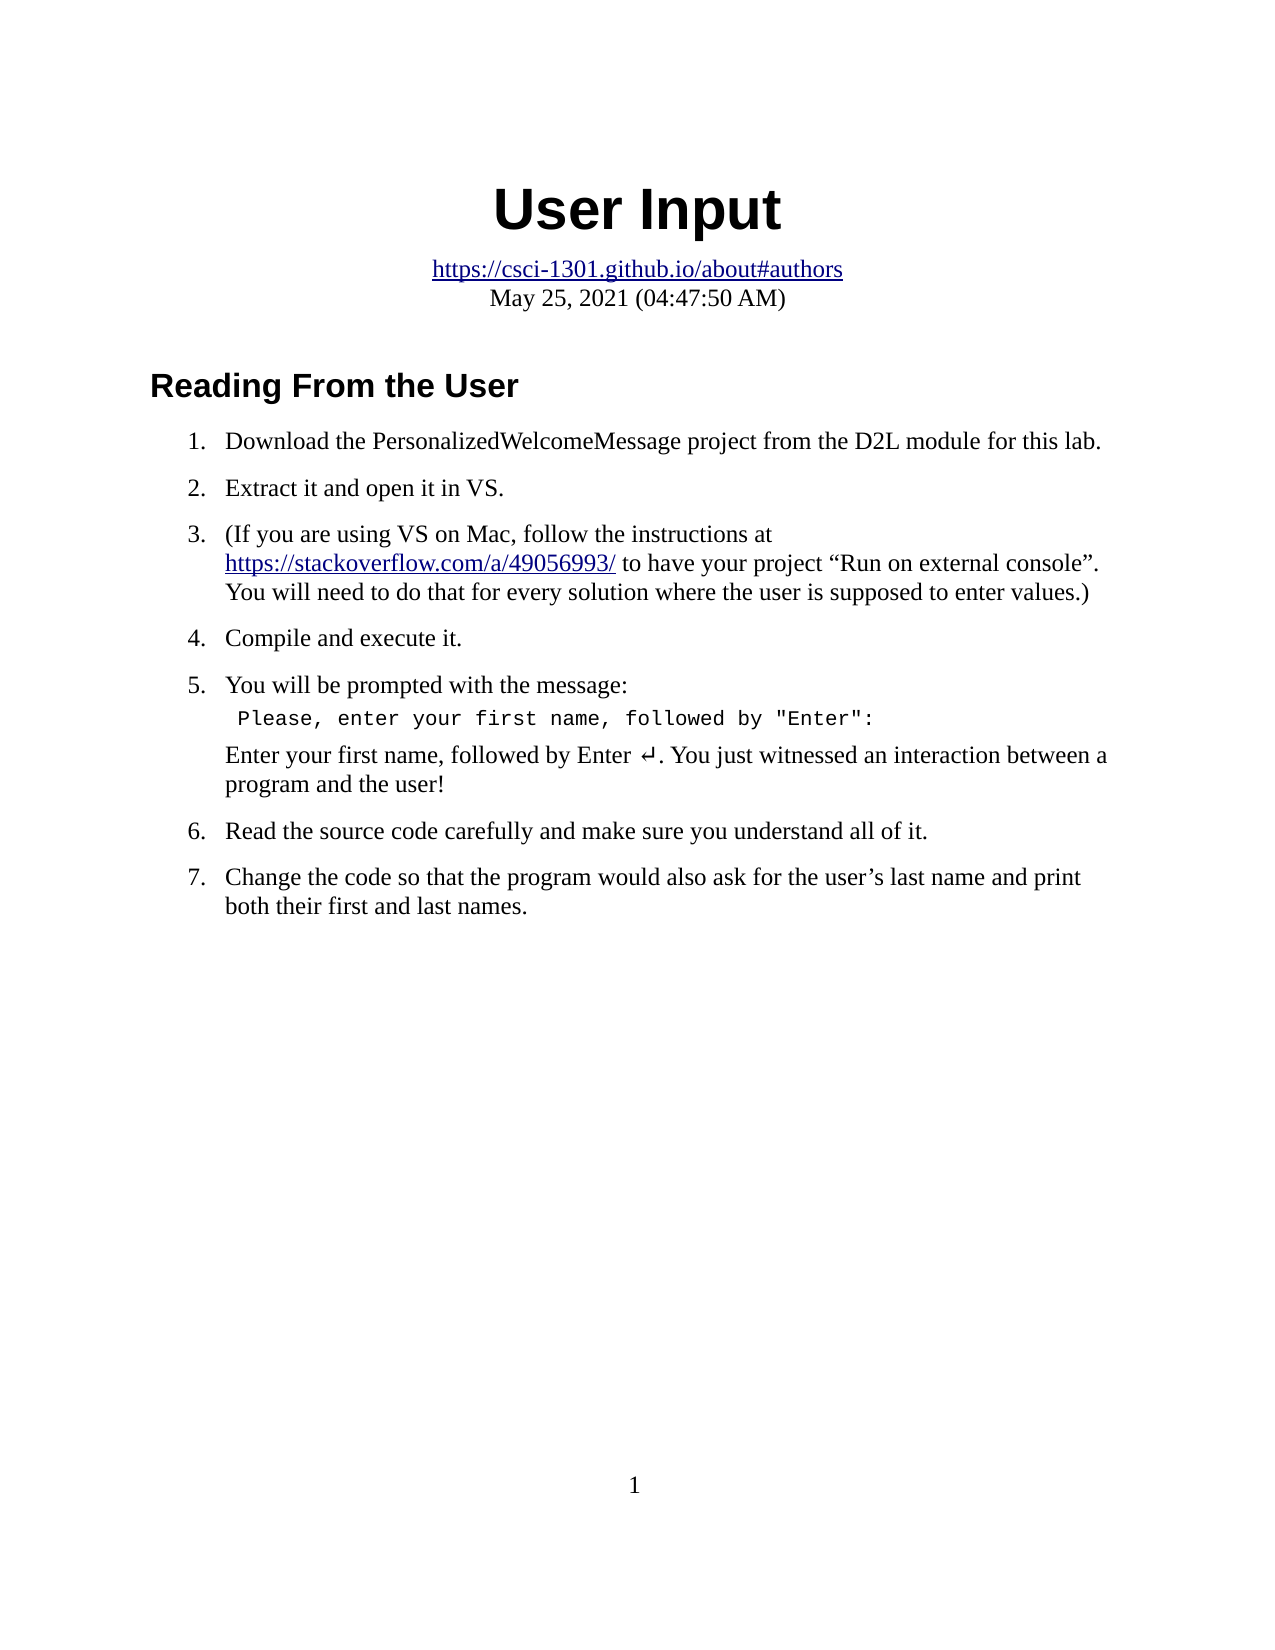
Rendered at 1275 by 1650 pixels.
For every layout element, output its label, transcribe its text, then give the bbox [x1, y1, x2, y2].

subtitle Reading From the User [150, 366, 1125, 404]
list (If you are using VS on Mac, follow the instructions at https://stackoverflow.com/a/49056993/ to have your project “Run on external console”. You will need to do that for every solution where the user is supposed to enter values.) [187, 519, 1125, 606]
list Enter your first name, followed by Enter ↵. You just witnessed an interaction between a program and the user! [187, 740, 1125, 798]
list You will be prompted with the message: [187, 670, 1125, 699]
title User Input [150, 175, 1125, 242]
list Please, enter your first name, followed by "Enter": [187, 708, 1125, 731]
list Compile and execute it. [187, 623, 1125, 652]
text https://csci-1301.github.io/about#authors [150, 254, 1125, 283]
list Read the source code carefully and make sure you understand all of it. [187, 816, 1125, 844]
list Extract it and open it in VS. [187, 473, 1125, 501]
list Download the PersonalizedWelcomeMessage project from the D2L module for this lab. [187, 426, 1125, 455]
list Change the code so that the program would also ask for the user’s last name and print both their first and last names. [187, 862, 1125, 920]
text May 25, 2021 (04:47:50 AM) [150, 283, 1125, 312]
